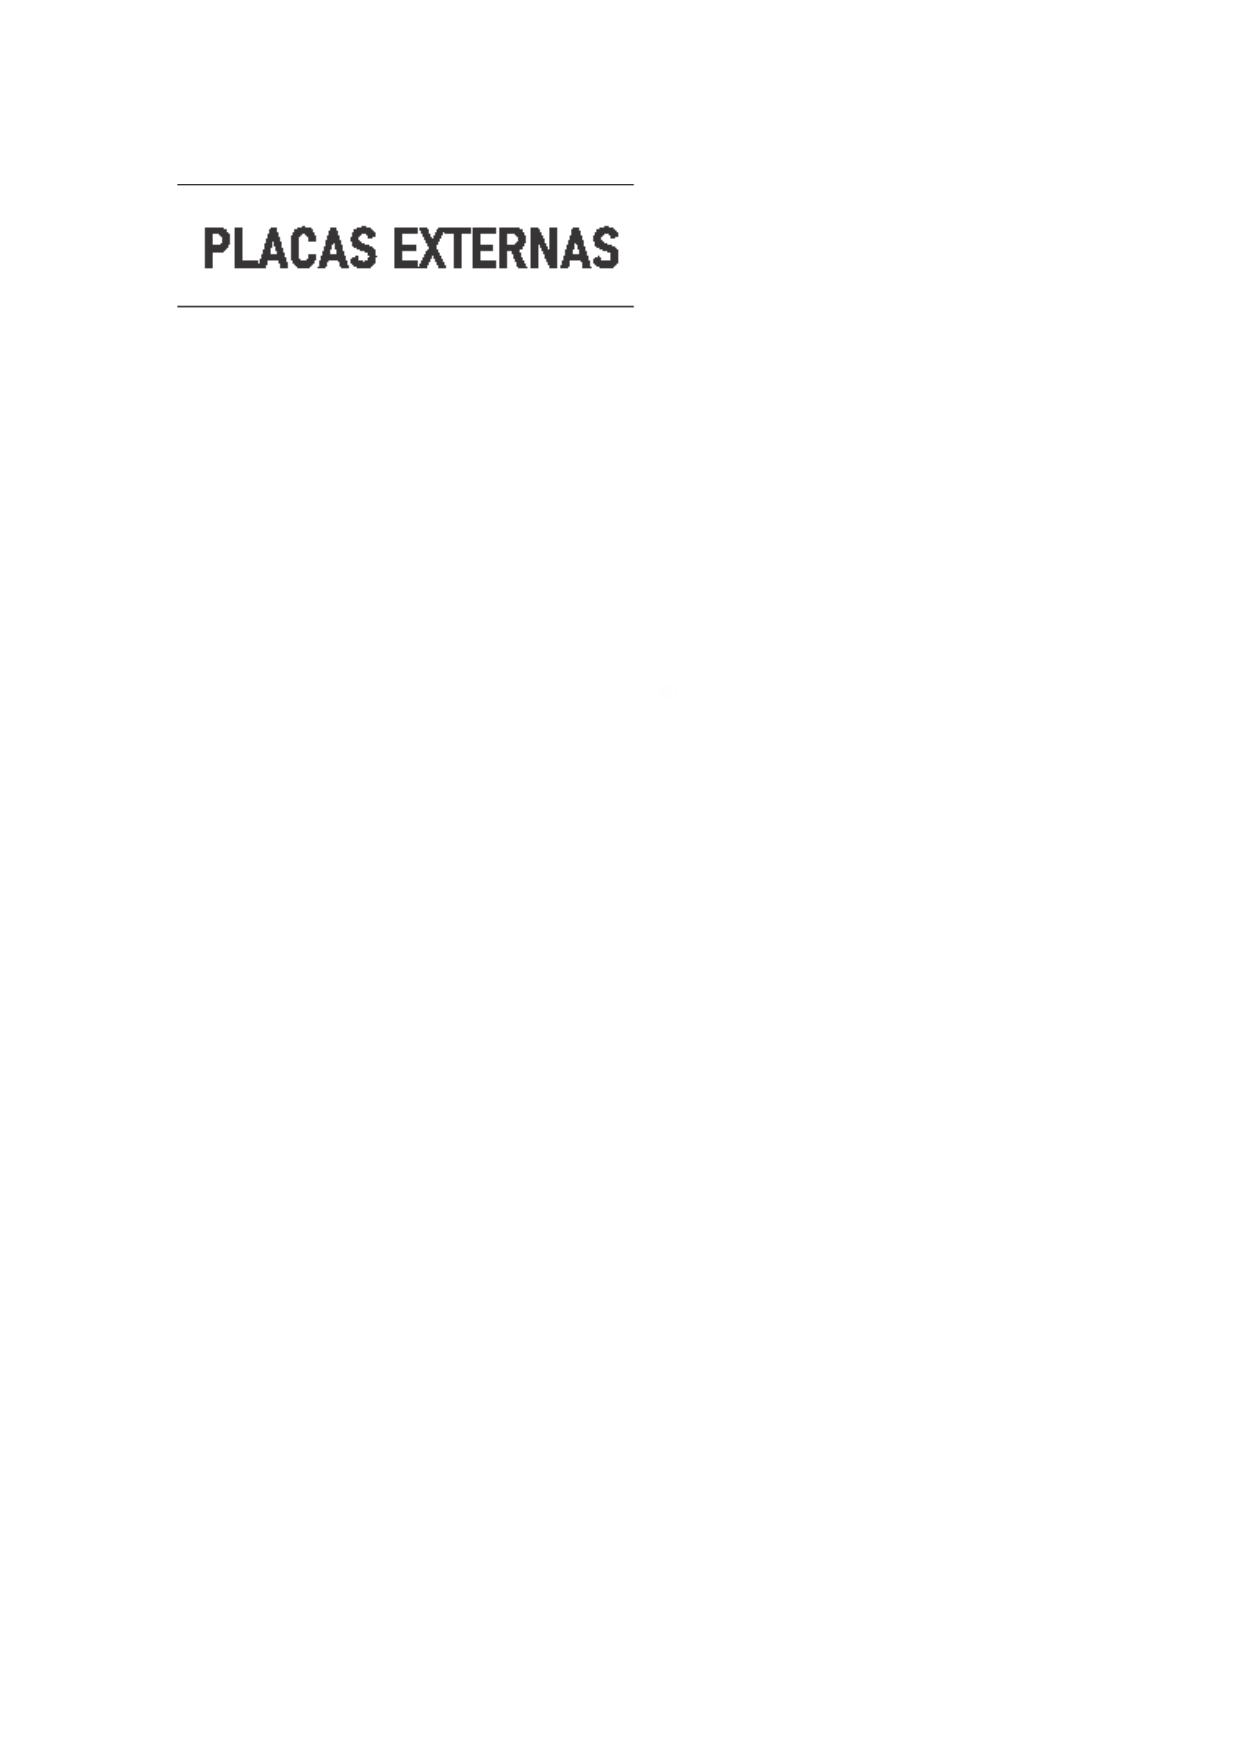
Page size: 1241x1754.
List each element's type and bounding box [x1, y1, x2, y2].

picture [177, 184, 678, 699]
